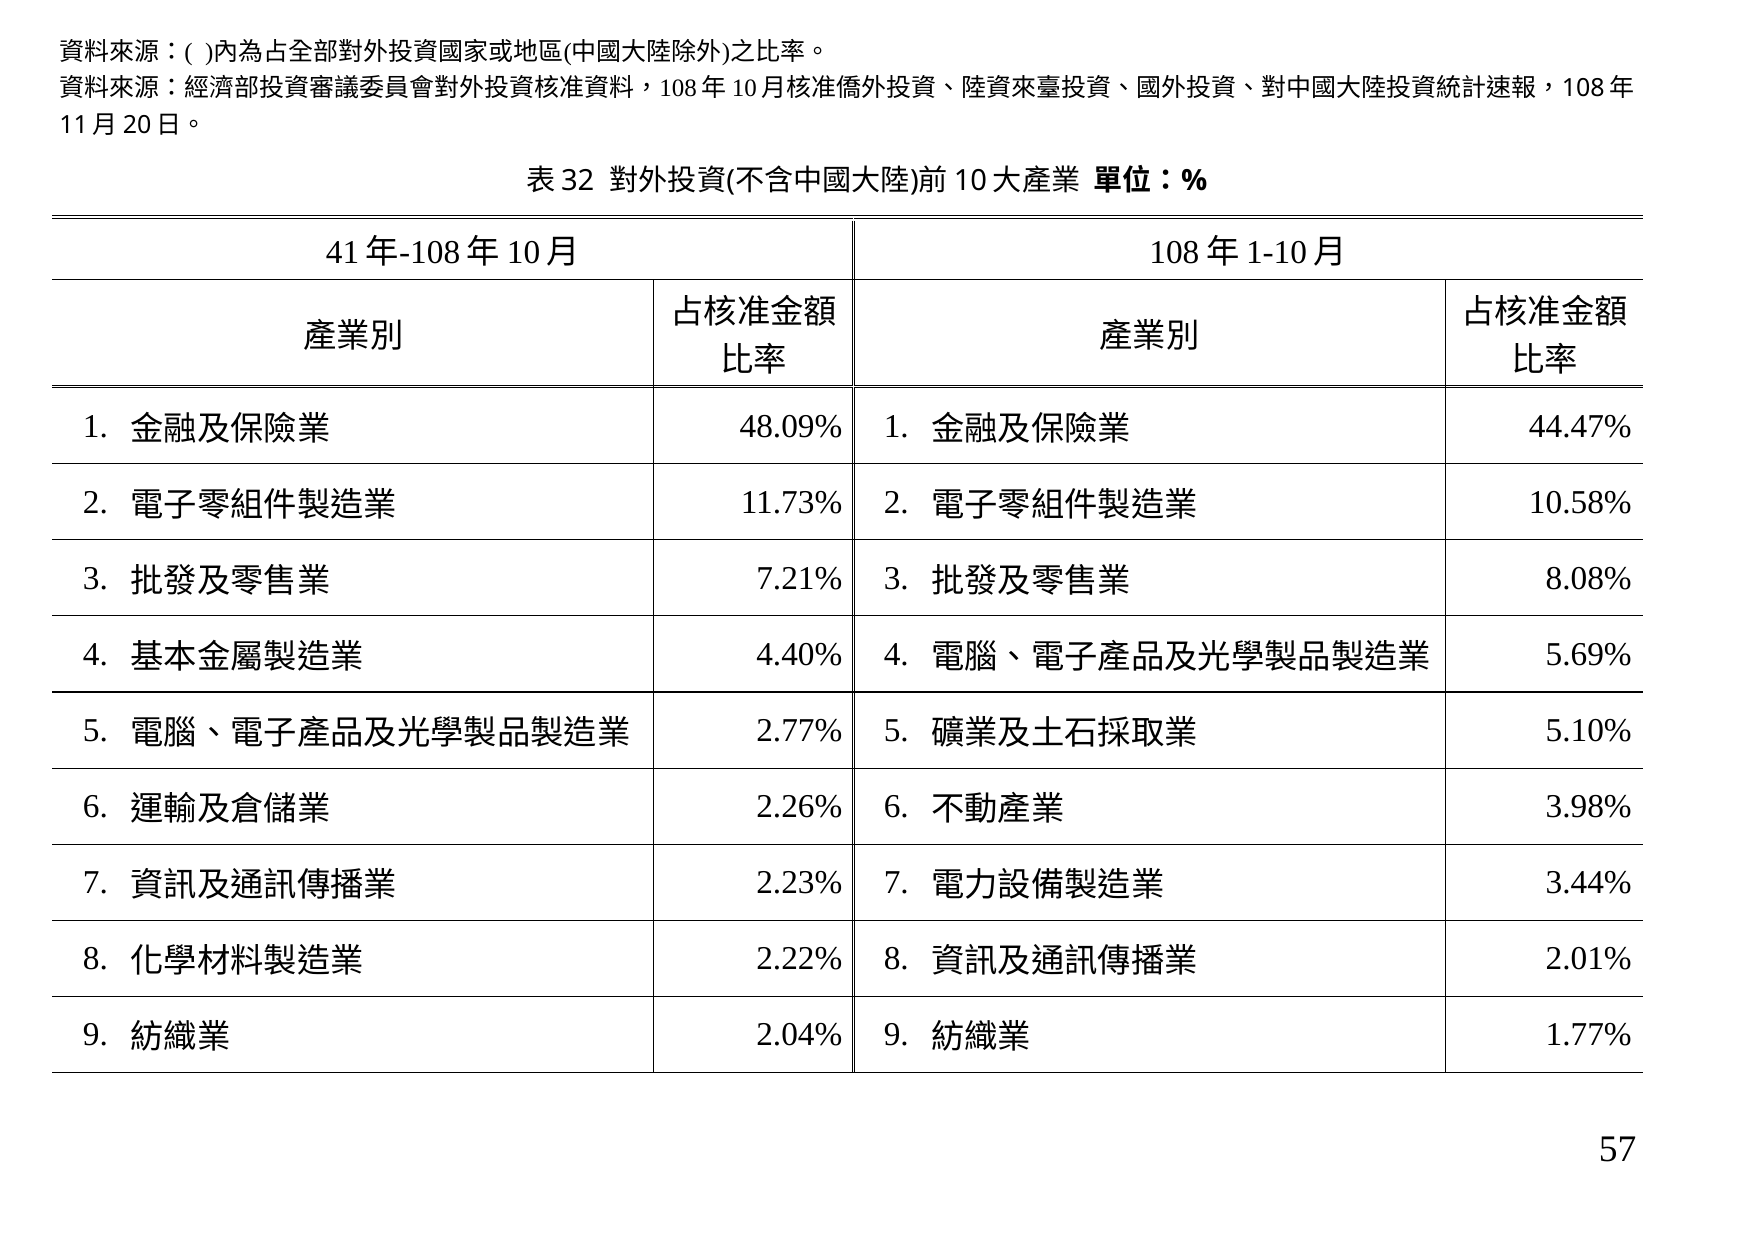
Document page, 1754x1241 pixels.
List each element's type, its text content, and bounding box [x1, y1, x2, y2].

table_cell 10.58% [1446, 464, 1643, 539]
table_cell 礦業及土石採取業 [920, 693, 1445, 767]
table_cell 產業別 [855, 280, 1445, 385]
table_cell 2.77% [654, 693, 852, 767]
table_cell 4.40% [654, 616, 852, 691]
table_cell 8.08% [1446, 540, 1643, 615]
table_cell 產業別 [52, 280, 653, 385]
table_cell 8. [52, 921, 119, 996]
table_cell 5. [855, 693, 920, 767]
table_cell 8. [855, 921, 920, 996]
table_cell 紡織業 [920, 997, 1445, 1072]
table_cell 金融及保險業 [119, 388, 653, 463]
table_cell 6. [52, 769, 119, 843]
table_cell 2. [52, 464, 119, 539]
table_cell 7. [855, 845, 920, 919]
table_cell 5.69% [1446, 616, 1643, 691]
table_cell 9. [52, 997, 119, 1072]
table_cell 4. [855, 616, 920, 691]
table_cell 基本金屬製造業 [119, 616, 653, 691]
table_cell 1. [52, 388, 119, 463]
table_cell 1. [855, 388, 920, 463]
table_cell 占核准金額比率 [654, 280, 852, 385]
table_cell 電力設備製造業 [920, 845, 1445, 919]
text 資料來源：( )內為占全部對外投資國家或地區(中國大陸除外)之比率。 [59, 32, 1636, 68]
table_cell 3.44% [1446, 845, 1643, 919]
table_cell 7. [52, 845, 119, 919]
table_cell 2. [855, 464, 920, 539]
table_header 41年-108年10月 [52, 219, 853, 279]
table_cell 批發及零售業 [920, 540, 1445, 615]
table_cell 2.22% [654, 921, 852, 996]
table_cell 電腦、電子產品及光學製品製造業 [119, 693, 653, 767]
table_cell 3.98% [1446, 769, 1643, 843]
table_cell 11.73% [654, 464, 852, 539]
table_cell 5.10% [1446, 693, 1643, 767]
table_cell 2.04% [654, 997, 852, 1072]
table_cell 紡織業 [119, 997, 653, 1072]
table_cell 9. [855, 997, 920, 1072]
table_cell 2.23% [654, 845, 852, 919]
subtitle 表32 對外投資(不含中國大陸)前10大產業 單位：% [59, 140, 1636, 215]
table_cell 不動產業 [920, 769, 1445, 843]
table_header 108年1-10月 [853, 219, 1643, 279]
table_cell 電腦、電子產品及光學製品製造業 [920, 616, 1445, 691]
table_cell 金融及保險業 [920, 388, 1445, 463]
table_cell 5. [52, 693, 119, 767]
table_cell 資訊及通訊傳播業 [119, 845, 653, 919]
table_cell 6. [855, 769, 920, 843]
table_cell 2.26% [654, 769, 852, 843]
table_cell 電子零組件製造業 [119, 464, 653, 539]
table_cell 7.21% [654, 540, 852, 615]
table_cell 4. [52, 616, 119, 691]
table_cell 占核准金額比率 [1446, 280, 1643, 385]
table_cell 電子零組件製造業 [920, 464, 1445, 539]
table_cell 運輸及倉儲業 [119, 769, 653, 843]
table_cell 資訊及通訊傳播業 [920, 921, 1445, 996]
table_cell 化學材料製造業 [119, 921, 653, 996]
table_cell 44.47% [1446, 388, 1643, 463]
text 資料來源：經濟部投資審議委員會對外投資核准資料，108年10月核准僑外投資、陸資來臺投資、國外投資、對中國大陸投資統計速報，108年11月20日。 [59, 68, 1636, 140]
table_cell 1.77% [1446, 997, 1643, 1072]
table_cell 3. [855, 540, 920, 615]
table_cell 2.01% [1446, 921, 1643, 996]
table_cell 48.09% [654, 388, 852, 463]
table_cell 3. [52, 540, 119, 615]
table_cell 批發及零售業 [119, 540, 653, 615]
